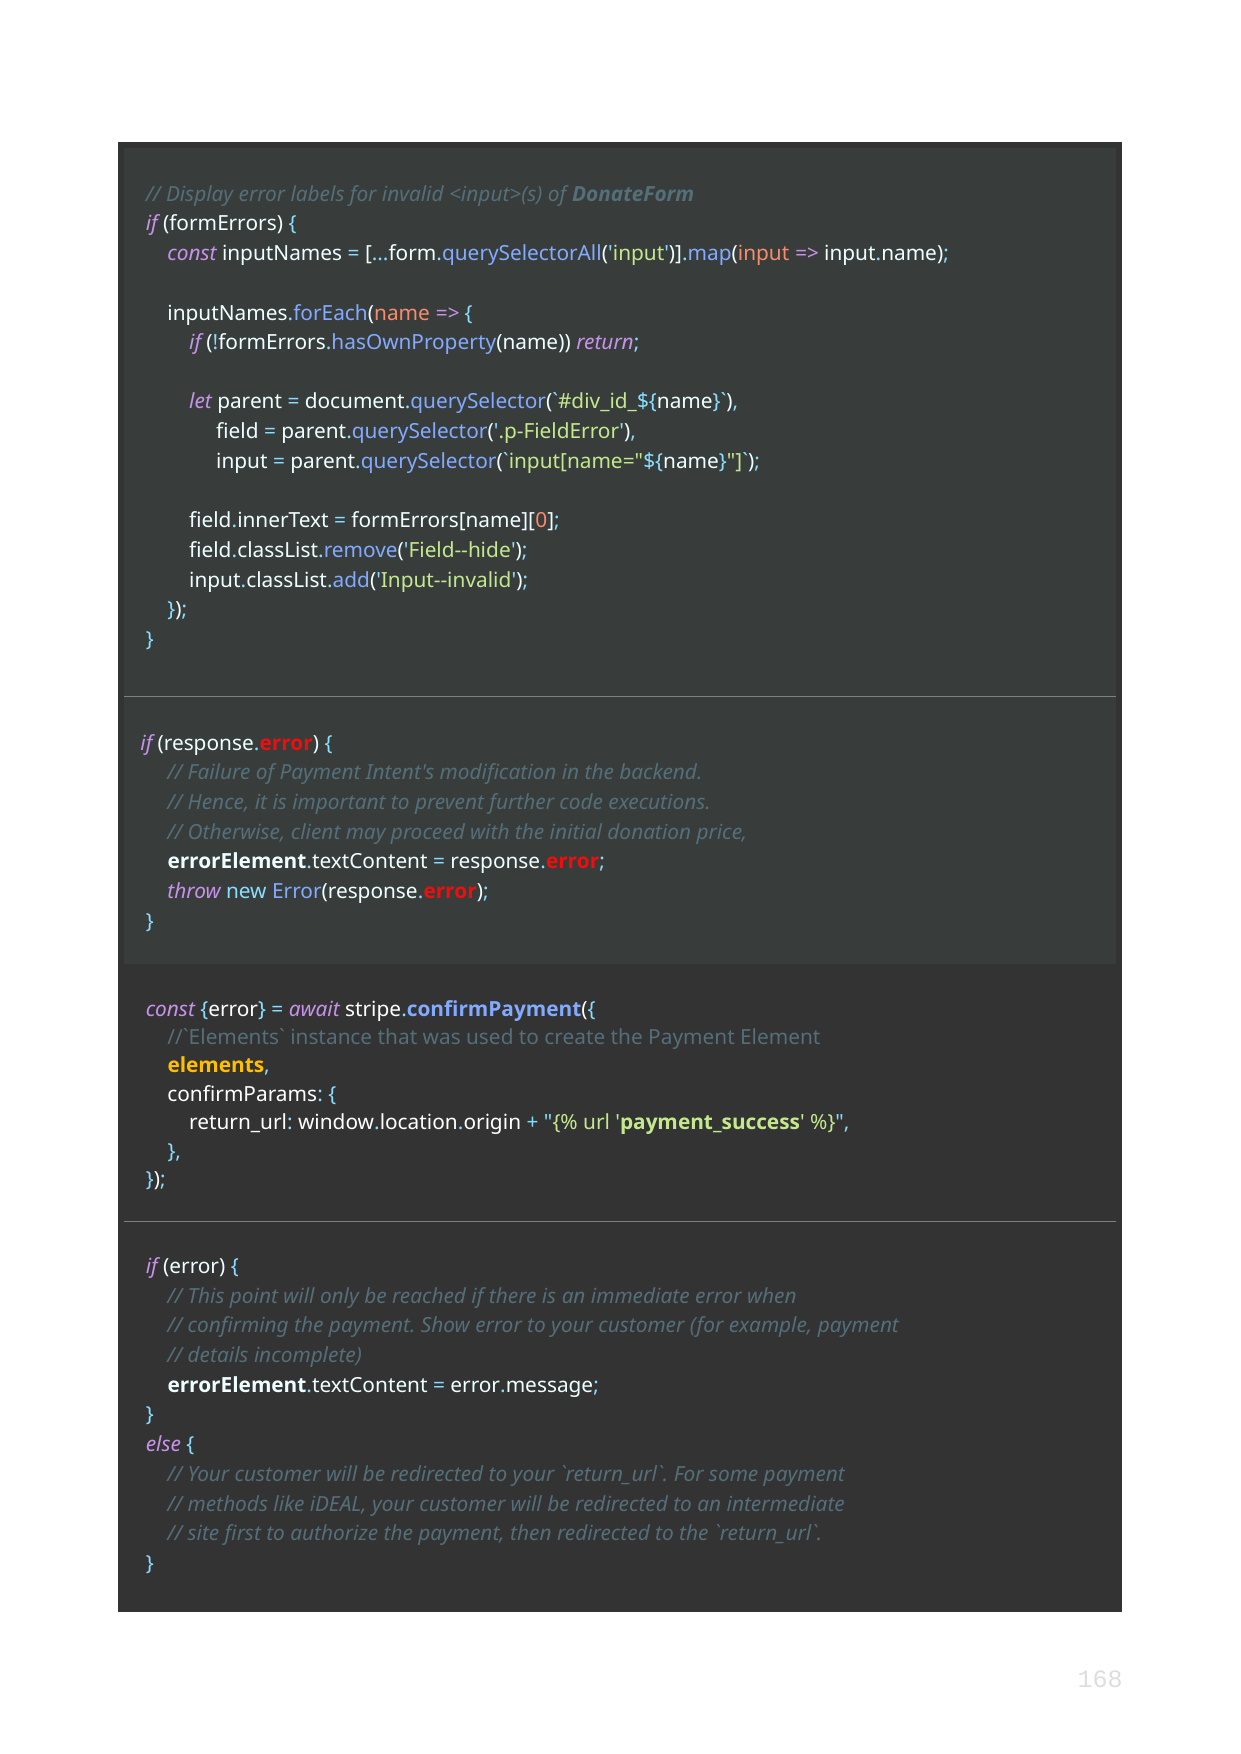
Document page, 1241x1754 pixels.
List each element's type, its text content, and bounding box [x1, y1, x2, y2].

table_header // Display error labels for invalid <input>(s) of DonateForm if (formErrors) { const inputNames = [...form.querySelectorAll('input')].map(input => input.name); inputNames.forEach(name => { if (!formErrors.hasOwnProperty(name)) return; let parent = document.querySelector(`#div_id_${name}`), field = parent.querySelector('.p-FieldError'), input = parent.querySelector(`input[name="${name}"]`); field.innerText = formErrors[name][0]; field.classList.remove('Field--hide'); input.classList.add('Input--invalid'); }); } if (response.error) { // Failure of Payment Intent's modification in the backend. // Hence, it is important to prevent further code executions. // Otherwise, client may proceed with the initial donation price, errorElement.textContent = response.error; throw new Error(response.error); } const {error} = await stripe.confirmPayment({ //`Elements` instance that was used to create the Payment Element elements, confirmParams: { return_url: window.location.origin + "{% url 'payment_success' %}", }, }); if (error) { // This point will only be reached if there is an immediate error when // confirming the payment. Show error to your customer (for example, payment // details incomplete) errorElement.textContent = error.message; } else { // Your customer will be redirected to your `return_url`. For some payment // methods like iDEAL, your customer will be redirected to an intermediate // site first to authorize the payment, then redirected to the `return_url`. } [118, 142, 1122, 1612]
